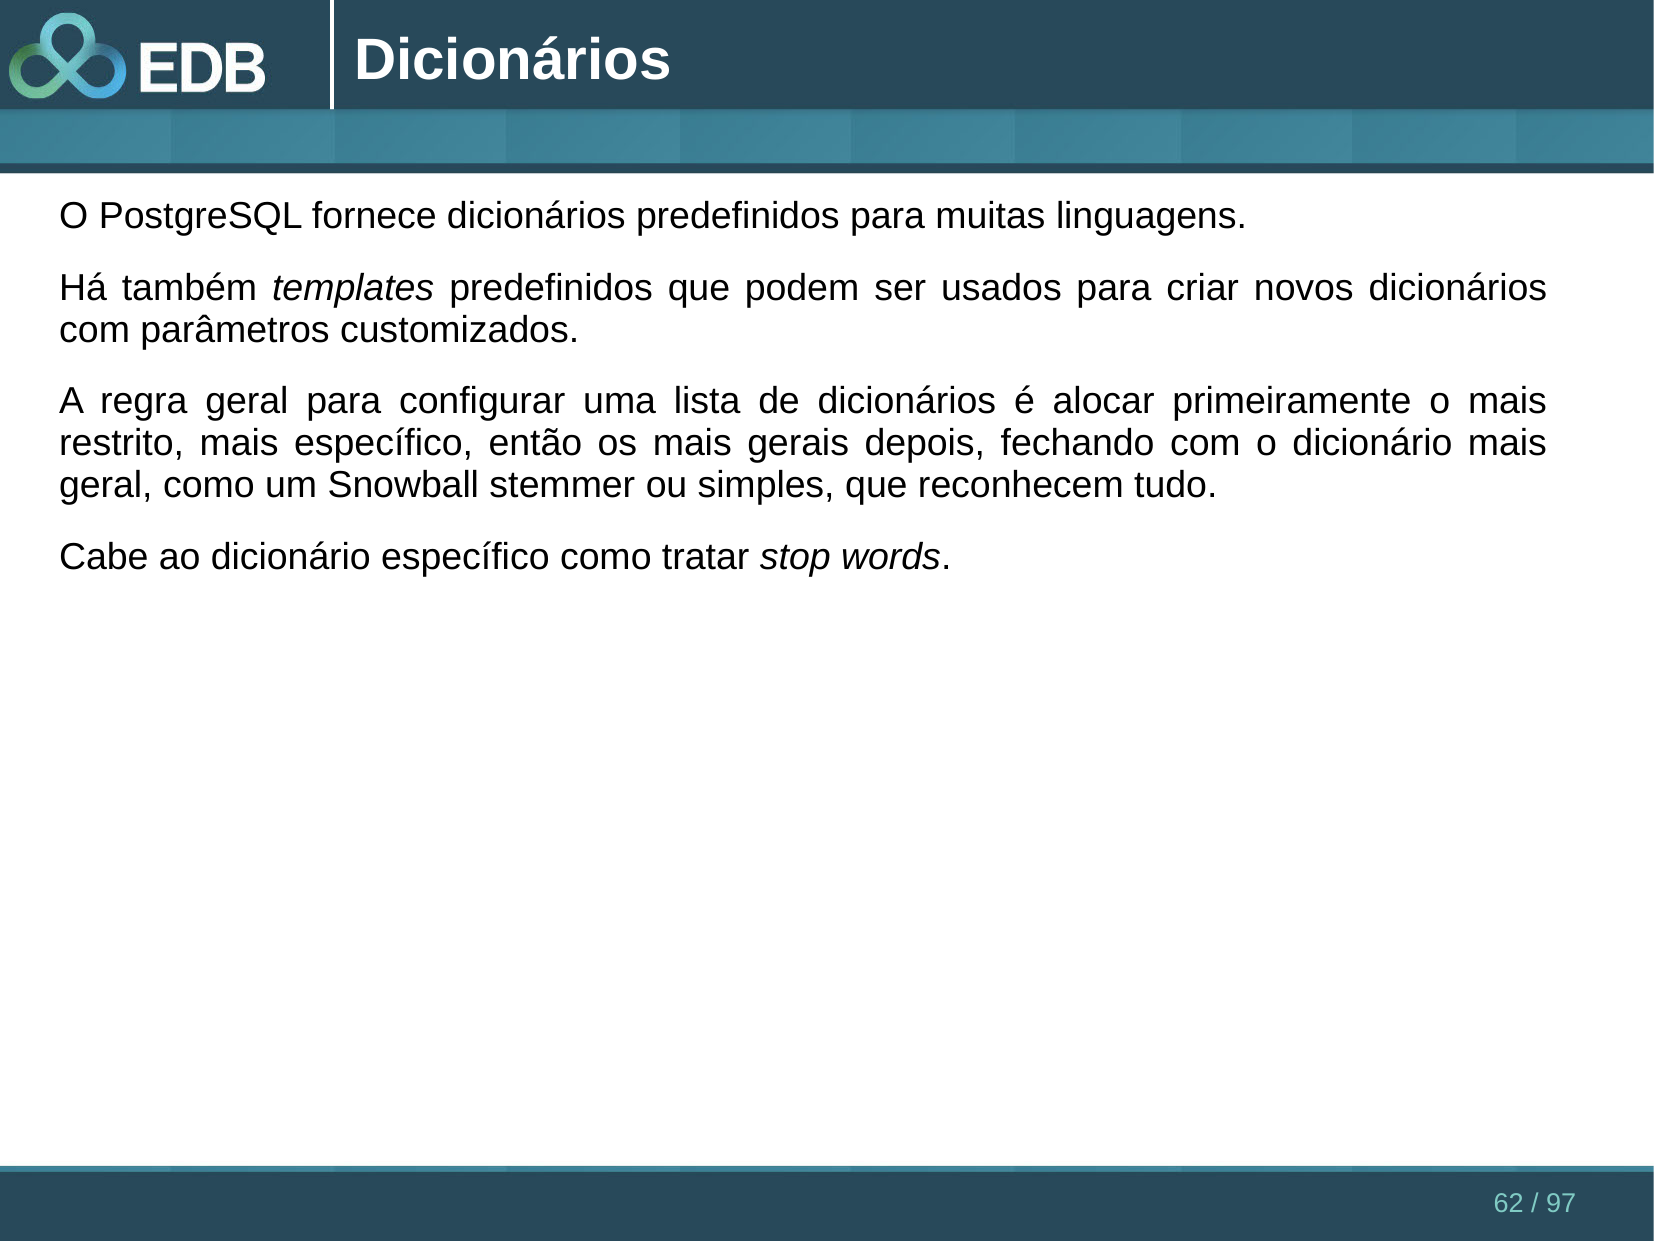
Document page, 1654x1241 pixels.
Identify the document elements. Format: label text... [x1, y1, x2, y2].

picture [0, 0, 1654, 1241]
list O PostgreSQL fornece dicionários predefinidos para muitas linguagens. Há também templates predefinidos que podem ser usados para criar novos dicionários com parâmetros customizados. A regra geral para configurar uma lista de dicionários é alocar primeiramente o mais restrito, mais específico, então os mais gerais depois, fechando com o dicionário mais geral, como um Snowball stemmer ou simples, que reconhecem tudo. Cabe ao dicionário específico como tratar stop words. [59, 194, 1548, 591]
title Dicionários [354, 0, 1625, 125]
